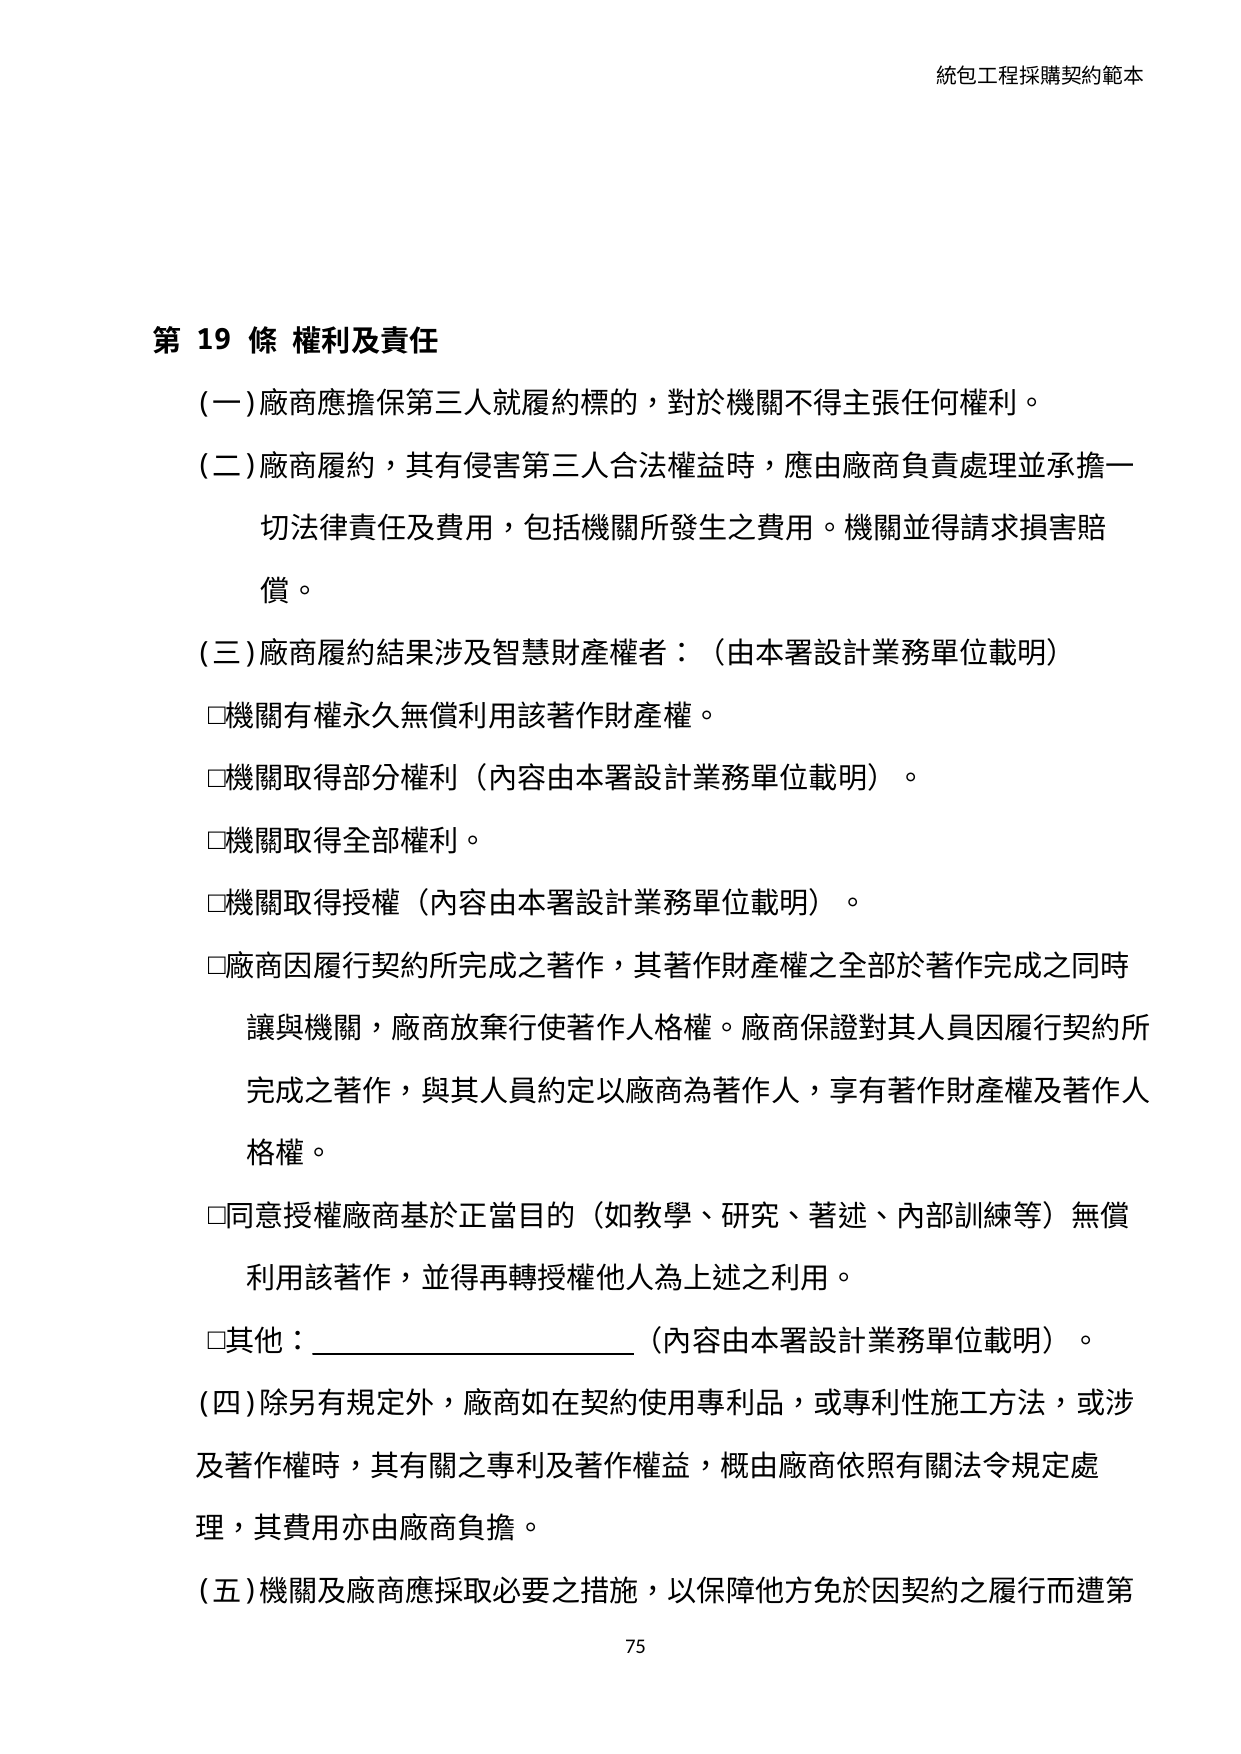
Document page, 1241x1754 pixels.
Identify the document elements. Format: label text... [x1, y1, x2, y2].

table_cell [154, 172, 197, 234]
table_cell (四)除另有規定外，廠商如在契約使用專利品，或專利性施工方法，或涉及著作權時，其有關之專利及著作權益，概由廠商依照有關法令規定處理，其費用亦由廠商負擔。 [197, 1359, 1167, 1547]
table_cell □機關有權永久無償利用該著作財產權。 □機關取得部分權利（內容由本署設計業務單位載明）。 □機關取得全部權利。 □機關取得授權（內容由本署設計業務單位載明）。 □廠商因履行契約所完成之著作，其著作財產權之全部於著作完成之同時讓與機關，廠商放棄行使著作人格權。廠商保證對其人員因履行契約所完成之著作，與其人員約定以廠商為著作人，享有著作財產權及著作人格權。 □同意授權廠商基於正當目的（如教學、研究、著述、內部訓練等）無償利用該著作，並得再轉授權他人為上述之利用。 □其他：＿＿＿＿＿＿＿＿＿＿＿（內容由本署設計業務單位載明）。 [197, 672, 1167, 1359]
table_cell [366, 172, 1167, 234]
table_cell [197, 172, 239, 234]
table_cell [154, 609, 197, 672]
table_cell [154, 422, 197, 609]
table_cell [154, 672, 197, 1359]
table_cell [324, 172, 366, 234]
table_cell (二)廠商履約，其有侵害第三人合法權益時，應由廠商負責處理並承擔一切法律責任及費用，包括機關所發生之費用。機關並得請求損害賠償。 [197, 422, 1167, 609]
table_cell [281, 172, 323, 234]
table_cell (一)廠商應擔保第三人就履約標的，對於機關不得主張任何權利。 [197, 359, 1167, 422]
table_cell [239, 172, 281, 234]
table_cell [154, 1547, 197, 1609]
table_header 第 19 條 權利及責任 [154, 297, 1167, 359]
table_cell [154, 1359, 197, 1547]
table_cell (五)機關及廠商應採取必要之措施，以保障他方免於因契約之履行而遭第 [197, 1547, 1167, 1609]
table_cell [154, 359, 197, 422]
table_cell (三)廠商履約結果涉及智慧財產權者：（由本署設計業務單位載明） [197, 609, 1167, 672]
